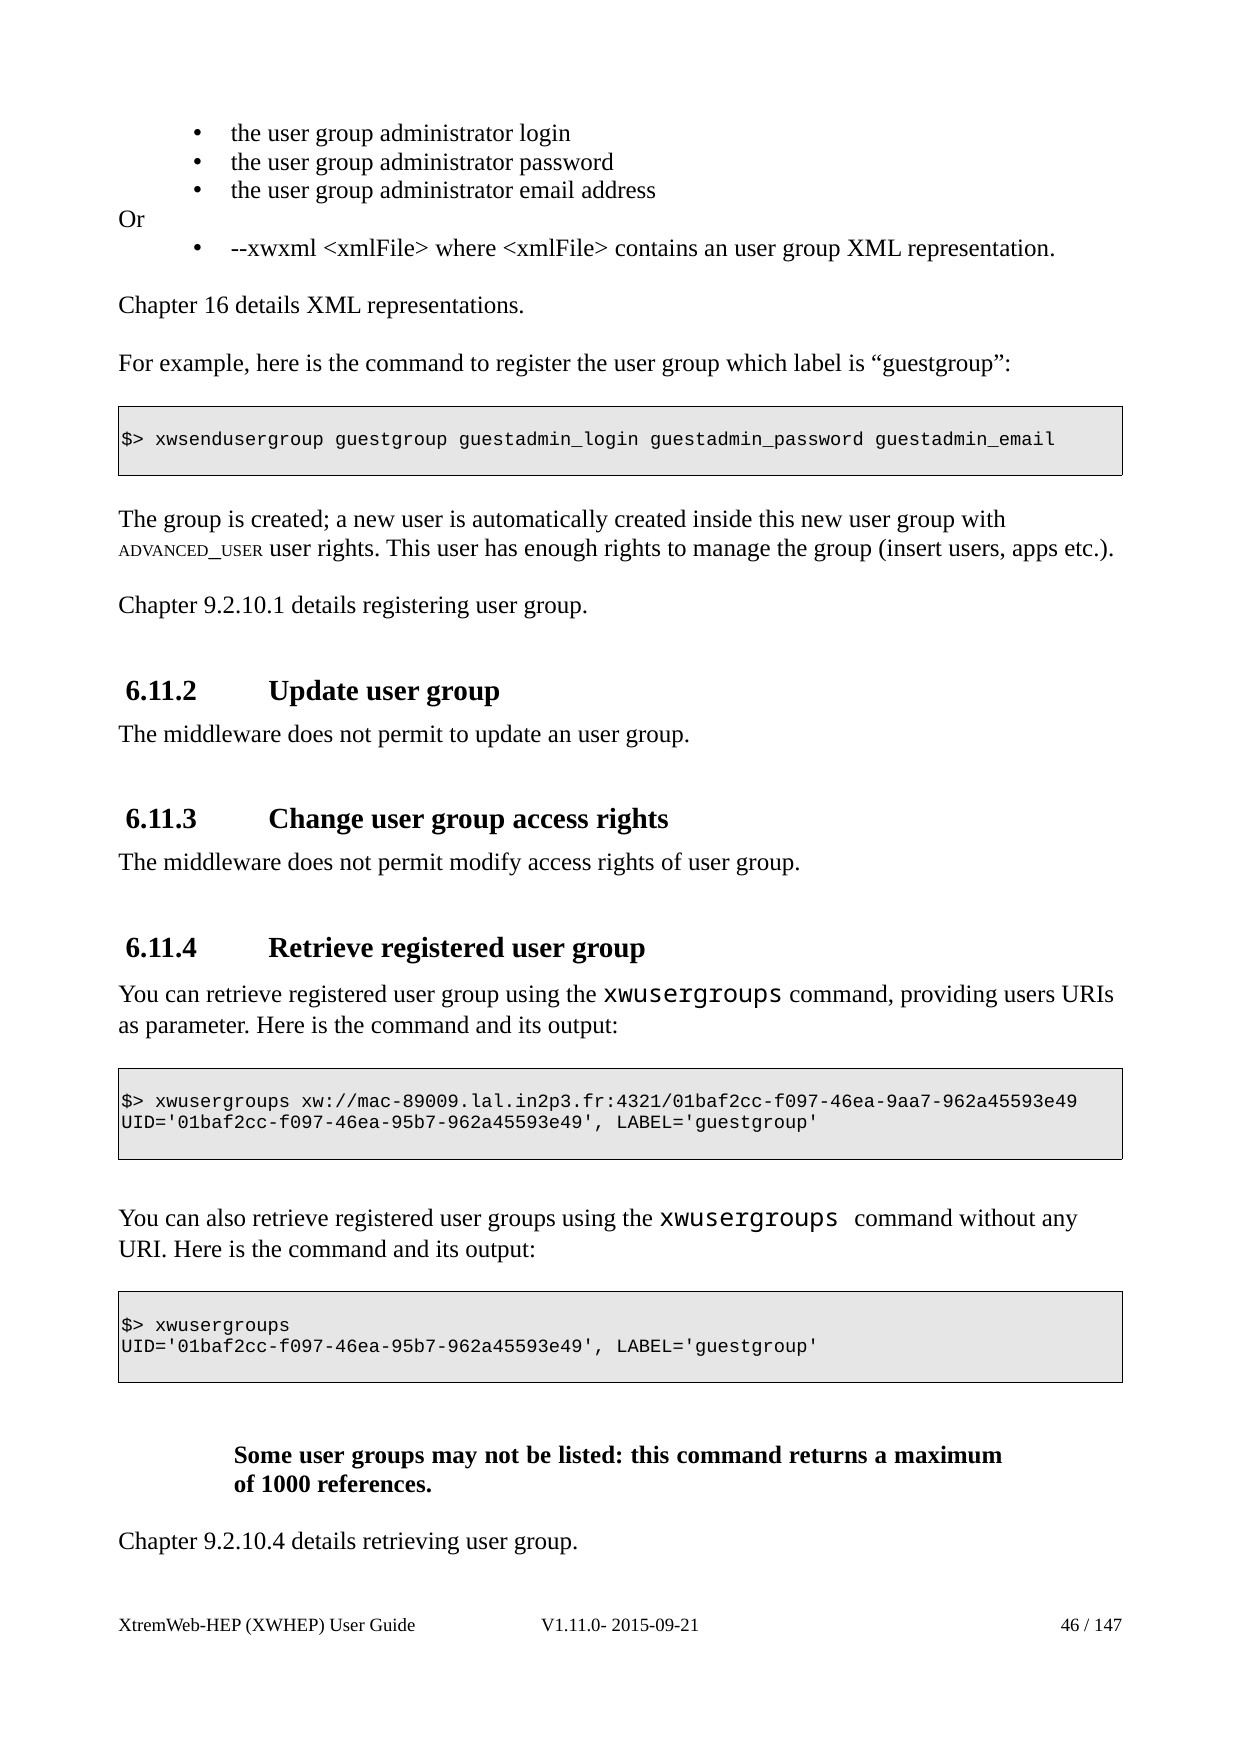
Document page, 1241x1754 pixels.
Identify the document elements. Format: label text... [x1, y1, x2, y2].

text UID='01baf2cc-f097-46ea-95b7-962a45593e49', LABEL='guestgroup' [119, 1110, 1122, 1131]
text You can also retrieve registered user groups using the xwusergroups command without any URI. Here is the command and its output: [118, 1200, 1122, 1263]
text Or [118, 204, 1122, 233]
text The group is created; a new user is automatically created inside this new user group with advanced_user user rights. This user has enough rights to manage the group (insert users, apps etc.). [118, 504, 1122, 562]
text The middleware does not permit modify access rights of user group. [118, 847, 1122, 876]
text Chapter 16 details XML representations. [118, 291, 1122, 319]
text Some user groups may not be listed: this command returns a maximum of 1000 references. [233, 1440, 1004, 1497]
text You can retrieve registered user group using the xwusergroups command, providing users URIs as parameter. Here is the command and its output: [118, 976, 1122, 1039]
text For example, here is the command to register the user group which label is “guestgroup”: [118, 348, 1122, 377]
list --xwxml <xmlFile> where <xmlFile> contains an user group XML representation. [193, 233, 1122, 262]
subtitle Update user group [118, 673, 1122, 706]
subtitle Retrieve registered user group [118, 930, 1122, 963]
text Chapter 9.2.10.1 details registering user group. [118, 590, 1122, 619]
text UID='01baf2cc-f097-46ea-95b7-962a45593e49', LABEL='guestgroup' [119, 1334, 1122, 1355]
list the user group administrator login [193, 118, 1122, 147]
text $> xwsendusergroup guestgroup guestadmin_login guestadmin_password guestadmin_email [119, 427, 1122, 448]
text Chapter 9.2.10.4 details retrieving user group. [118, 1526, 1122, 1555]
list the user group administrator email address [193, 176, 1122, 204]
text $> xwusergroups [119, 1313, 1122, 1334]
subtitle Change user group access rights [118, 801, 1122, 835]
list the user group administrator password [193, 147, 1122, 176]
text The middleware does not permit to update an user group. [118, 719, 1122, 748]
text $> xwusergroups xw://mac-89009.lal.in2p3.fr:4321/01baf2cc-f097-46ea-9aa7-962a45593e49 [119, 1089, 1122, 1110]
